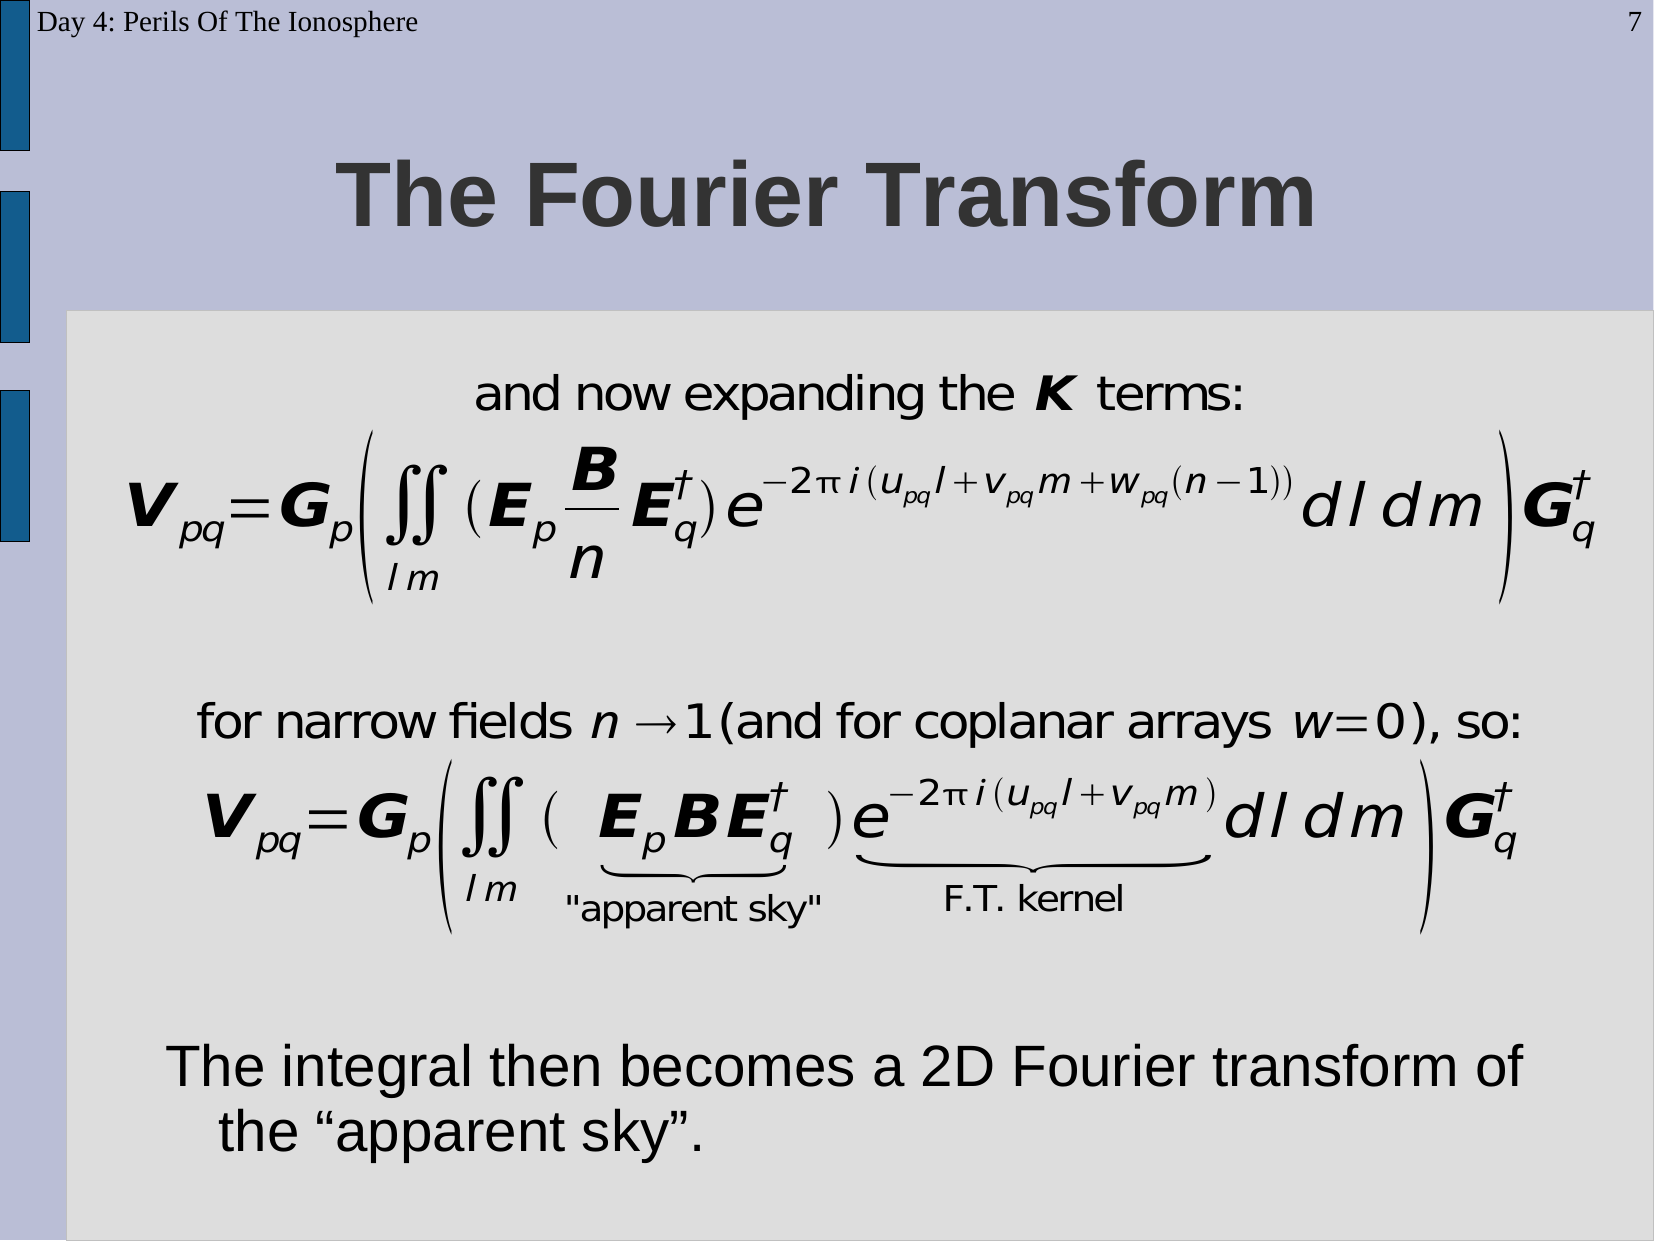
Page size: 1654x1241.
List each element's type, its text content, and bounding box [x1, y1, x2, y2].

list The integral then becomes a 2D Fourier transform of the “apparent sky”. [147, 1033, 1560, 1171]
chart [118, 354, 1599, 938]
title The Fourier Transform [121, 91, 1534, 299]
